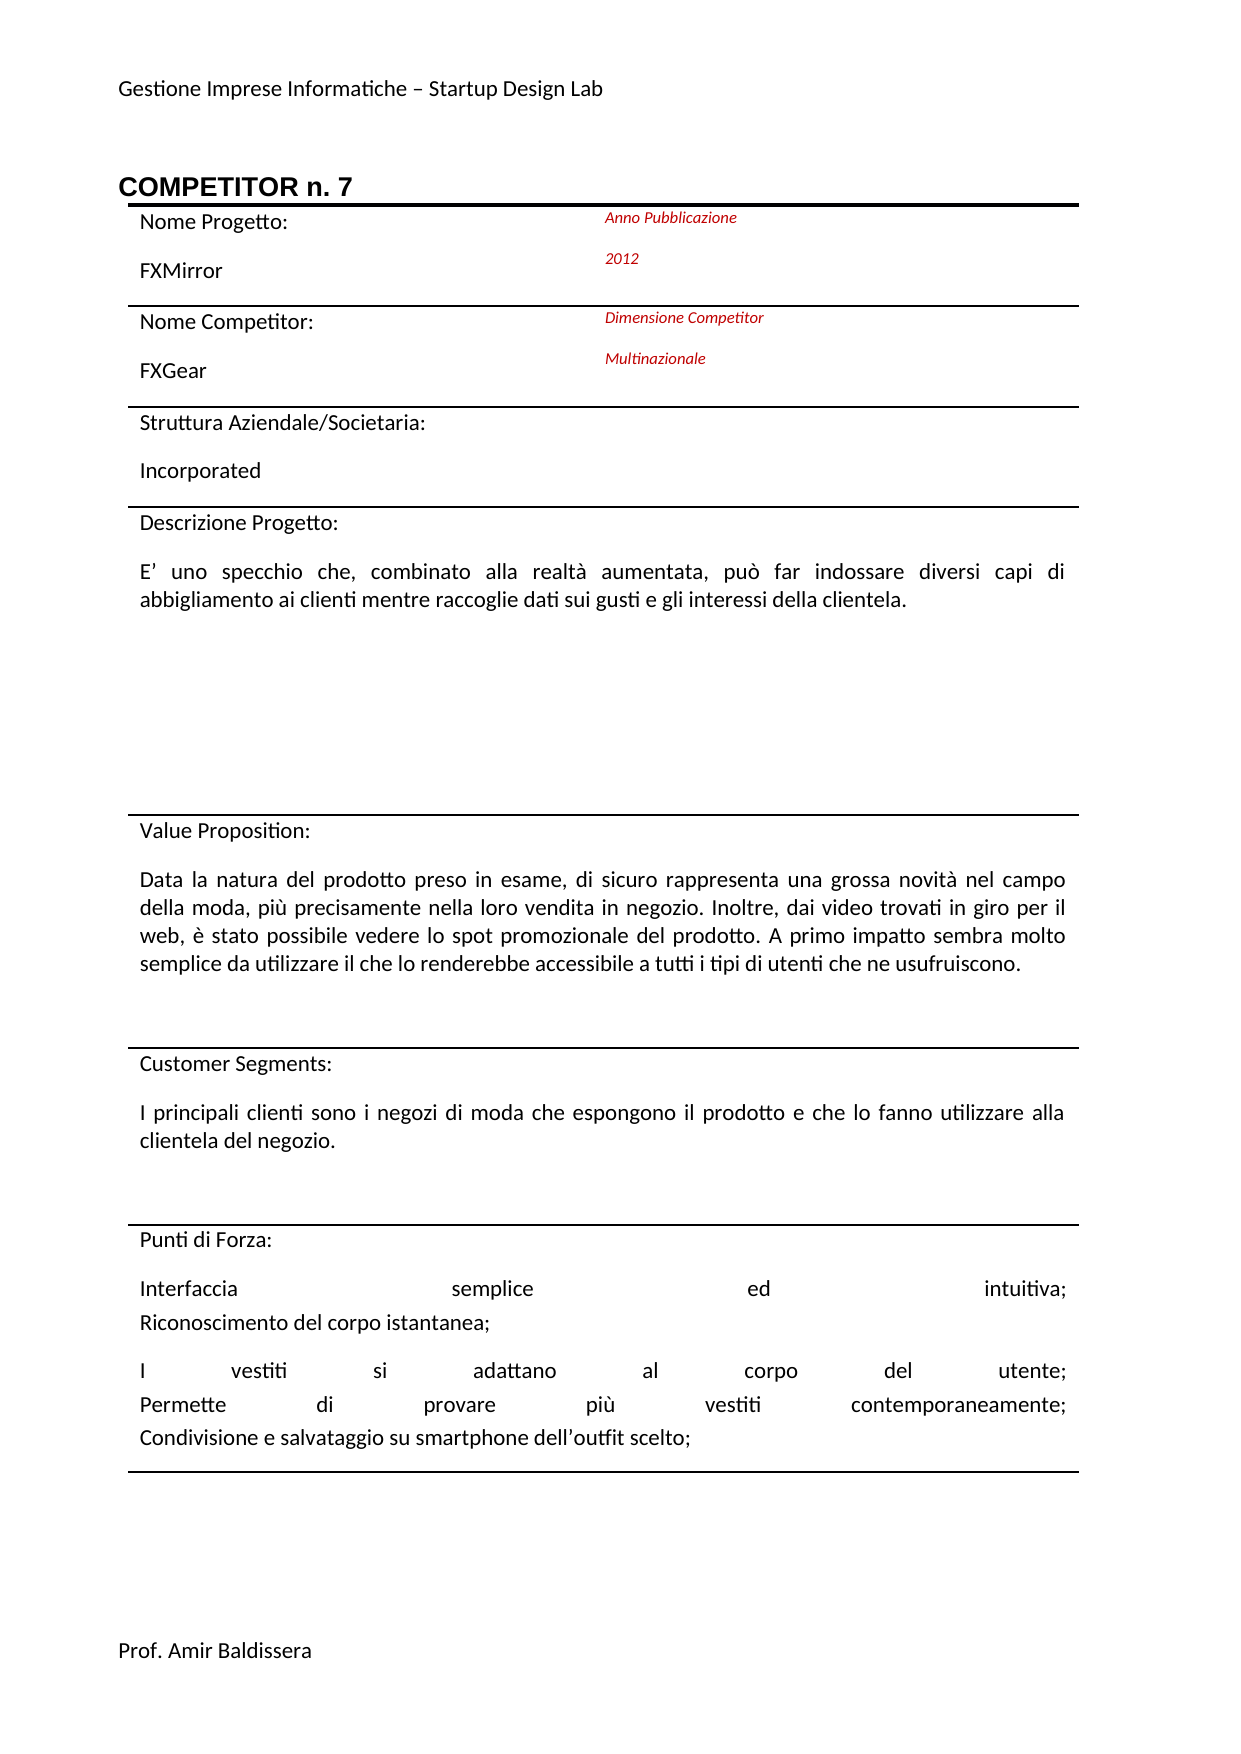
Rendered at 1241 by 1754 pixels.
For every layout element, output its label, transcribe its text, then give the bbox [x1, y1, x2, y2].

table_cell Dimensione Competitor Multinazionale [594, 307, 1078, 406]
subtitle COMPETITOR n. 7 [118, 171, 1122, 203]
table_cell Nome Competitor: FXGear [128, 307, 593, 406]
table_cell Value Proposition: Data la natura del prodotto preso in esame, di sicuro rappresenta una grossa novità nel campo della moda, più precisamente nella loro vendita in negozio. Inoltre, dai video trovati in giro per il web, è stato possibile vedere lo spot promozionale del prodotto. A primo impatto sembra molto semplice da utilizzare il che lo renderebbe accessibile a tutti i tipi di utenti che ne usufruiscono. [128, 816, 1078, 1047]
table_cell Descrizione Progetto: E’ uno specchio che, combinato alla realtà aumentata, può far indossare diversi capi di abbigliamento ai clienti mentre raccoglie dati sui gusti e gli interessi della clientela. [128, 508, 1078, 814]
table_header Nome Progetto: FXMirror [128, 207, 593, 305]
table_header Anno Pubblicazione 2012 [594, 207, 1078, 305]
table_cell Punti di Forza: Interfaccia semplice ed intuitiva; Riconoscimento del corpo istantanea; I vestiti si adattano al corpo del utente; Permette di provare più vestiti contemporaneamente; Condivisione e salvataggio su smartphone dell’outfit scelto; [128, 1226, 1078, 1471]
table_cell Customer Segments: I principali clienti sono i negozi di moda che espongono il prodotto e che lo fanno utilizzare alla clientela del negozio. [128, 1049, 1078, 1223]
table_cell Struttura Aziendale/Societaria: Incorporated [128, 408, 1078, 506]
